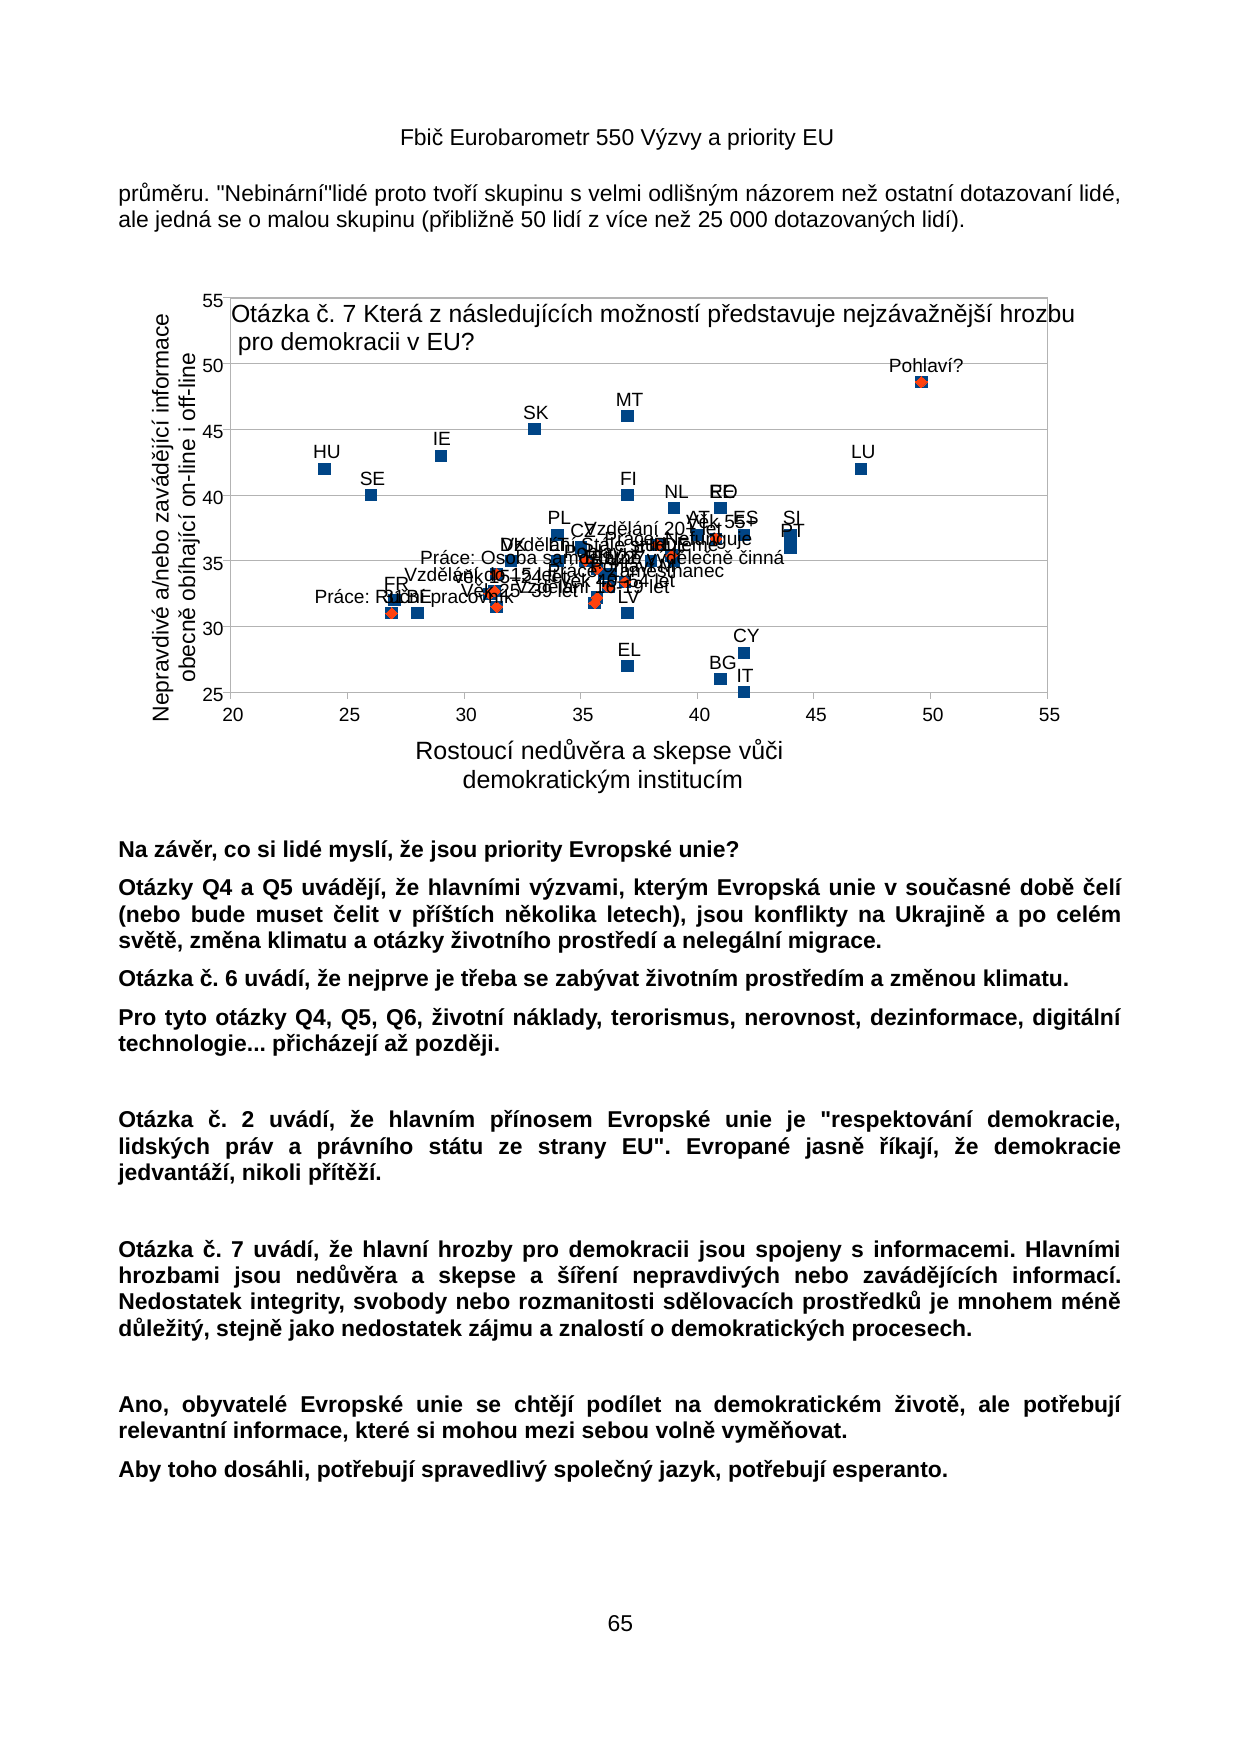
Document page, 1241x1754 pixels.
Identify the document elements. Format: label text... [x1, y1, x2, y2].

text Ano, obyvatelé Evropské unie se chtějí podílet na demokratickém životě, ale potřebují relevantní informace, které si mohou mezi sebou volně vyměňovat. [118, 1391, 1122, 1444]
text průměru. "Nebinární"lidé proto tvoří skupinu s velmi odlišným názorem než ostatní dotazovaní lidé, ale jedná se o malou skupinu (přibližně 50 lidí z více než 25 000 dotazovaných lidí). [118, 180, 1122, 233]
text Otázka č. 2 uvádí, že hlavním přínosem Evropské unie je "respektování demokracie, lidských práv a právního státu ze strany EU". Evropané jasně říkají, že demokracie jedvantáží, nikoli přítěží. [118, 1106, 1122, 1185]
text Otázka č. 6 uvádí, že nejprve je třeba se zabývat životním prostředím a změnou klimatu. [118, 965, 1122, 992]
text Otázky Q4 a Q5 uvádějí, že hlavními výzvami, kterým Evropská unie v současné době čelí (nebo bude muset čelit v příštích několika letech), jsou konflikty na Ukrajině a po celém světě, změna klimatu a otázky životního prostředí a nelegální migrace. [118, 874, 1122, 953]
text Aby toho dosáhli, potřebují spravedlivý společný jazyk, potřebují esperanto. [118, 1456, 1122, 1482]
text Otázka č. 7 uvádí, že hlavní hrozby pro demokracii jsou spojeny s informacemi. Hlavními hrozbami jsou nedůvěra a skepse a šíření nepravdivých nebo zavádějících informací. Nedostatek integrity, svobody nebo rozmanitosti sdělovacích prostředků je mnohem méně důležitý, stejně jako nedostatek zájmu a znalostí o demokratických procesech. [118, 1236, 1122, 1341]
text Na závěr, co si lidé myslí, že jsou priority Evropské unie? [118, 836, 1122, 862]
text Pro tyto otázky Q4, Q5, Q6, životní náklady, terorismus, nerovnost, dezinformace, digitální technologie... přicházejí až později. [118, 1003, 1122, 1056]
